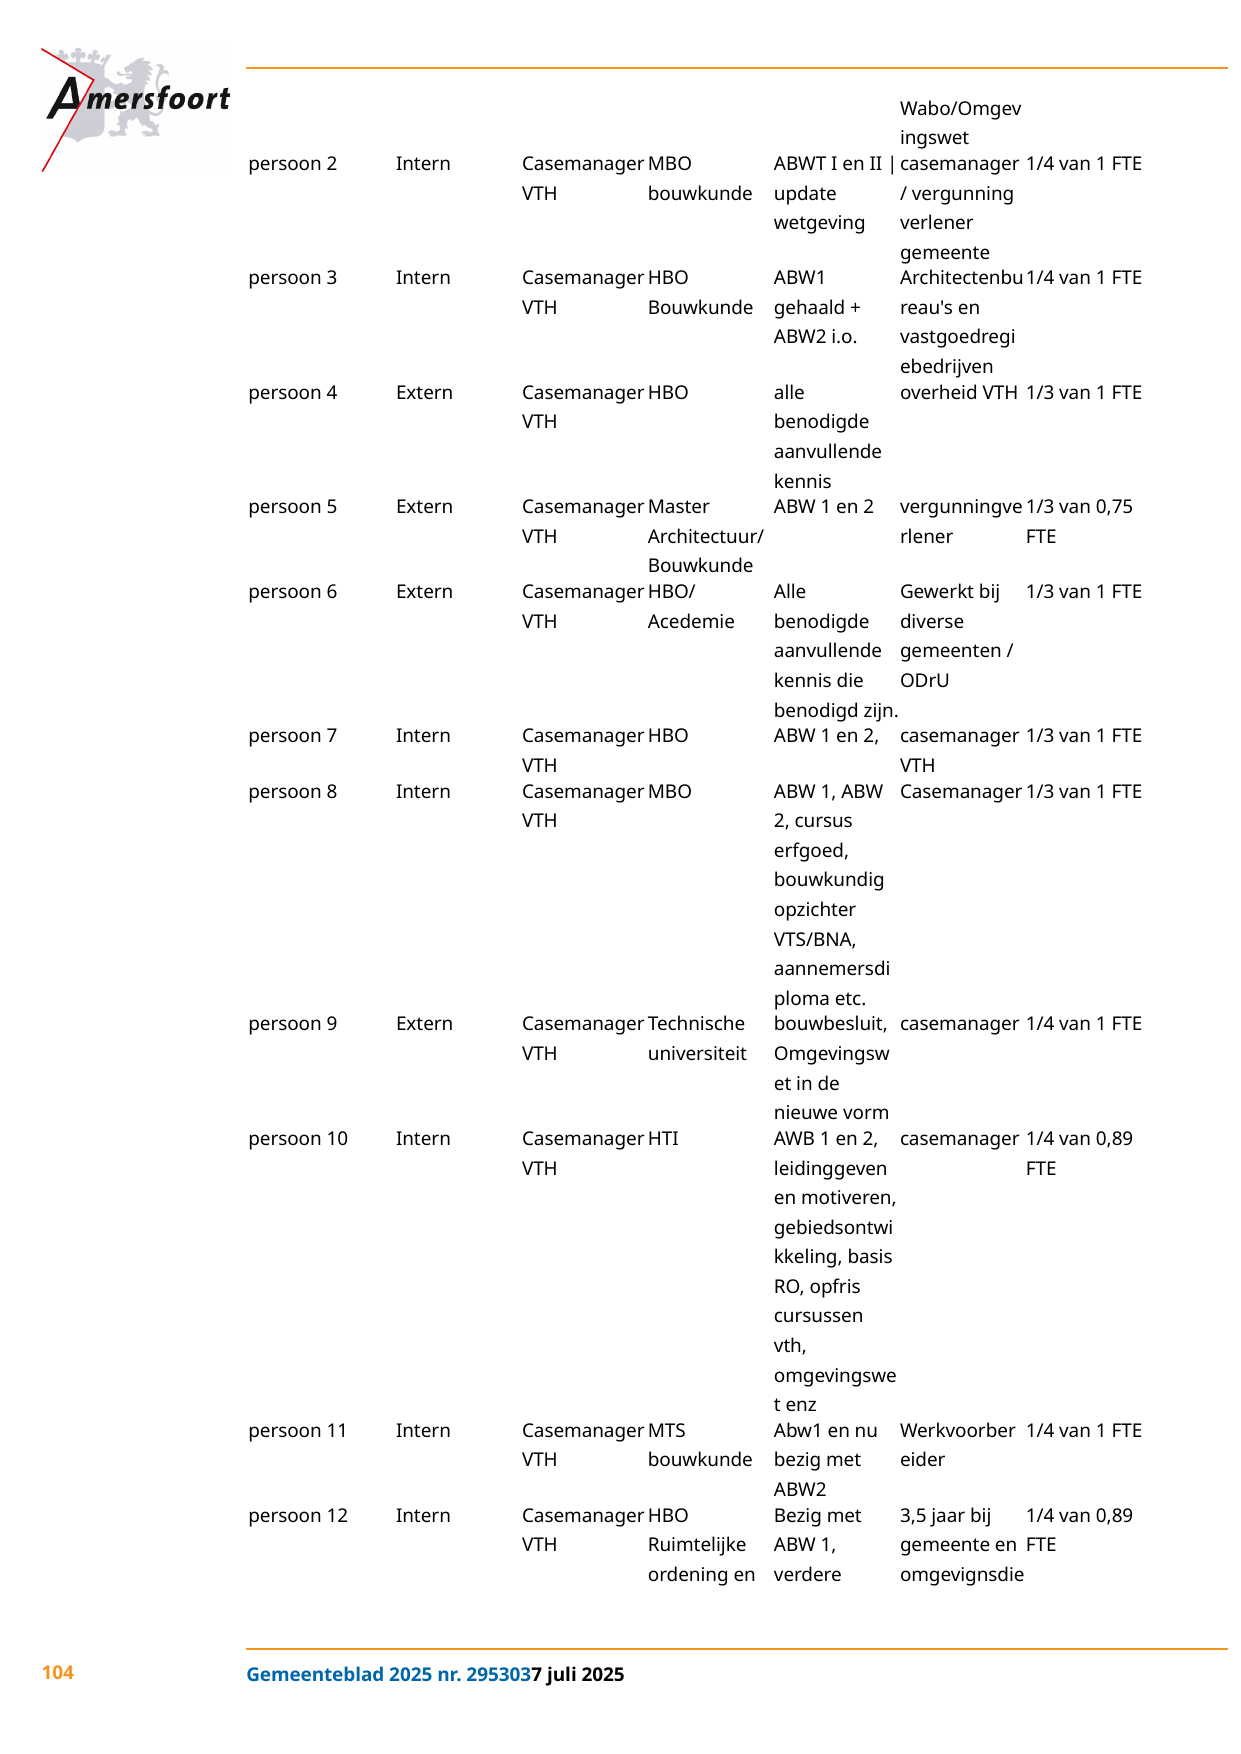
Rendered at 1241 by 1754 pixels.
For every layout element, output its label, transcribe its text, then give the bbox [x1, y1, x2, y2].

table_cell 1/3 van 0,75 FTE [1026, 494, 1152, 578]
table_cell persoon 9 [248, 1011, 396, 1125]
table_cell 1/3 van 1 FTE [1026, 579, 1152, 722]
table_cell 1/4 van 0,89 FTE [1026, 1125, 1152, 1417]
table_cell Casemanager VTH [522, 265, 648, 379]
table_cell 1/4 van 1 FTE [1026, 1011, 1152, 1125]
table_cell Technische universiteit [648, 1011, 774, 1125]
table_cell ABW 1 en 2, [774, 723, 900, 778]
table_cell AWB 1 en 2, leidinggeven en motiveren, gebiedsontwikkeling, basis RO, opfris cursussen vth, omgevingswet enz [774, 1125, 900, 1417]
table_cell 1/3 van 1 FTE [1026, 379, 1152, 493]
table_cell Wabo/Omgevingswet [900, 95, 1026, 150]
table_cell Bezig met ABW 1, verdere [774, 1502, 900, 1587]
table_cell Abw1 en nu bezig met ABW2 [774, 1417, 900, 1502]
table_cell [522, 95, 648, 150]
table_cell persoon 7 [248, 723, 396, 778]
table_cell 1/4 van 1 FTE [1026, 265, 1152, 379]
table_cell Casemanager VTH [522, 778, 648, 1011]
table_cell ABW 1, ABW 2, cursus erfgoed, bouwkundig opzichter VTS/BNA, aannemersdiploma etc. [774, 778, 900, 1011]
picture [41, 47, 231, 172]
table_cell bouwbesluit, Omgevingswet in de nieuwe vorm [774, 1011, 900, 1125]
table_cell 3,5 jaar bij gemeente en omgevignsdie [900, 1502, 1026, 1587]
table_cell persoon 3 [248, 265, 396, 379]
table_cell Intern [396, 150, 522, 264]
table_cell 1/4 van 1 FTE [1026, 1417, 1152, 1502]
table_cell Intern [396, 778, 522, 1011]
table_cell HBO/Acedemie [648, 579, 774, 722]
table_cell HBO [648, 723, 774, 778]
table_cell Architectenbureau's en vastgoedregiebedrijven [900, 265, 1026, 379]
table_cell Casemanager VTH [522, 1502, 648, 1587]
table_cell Casemanager VTH [522, 1125, 648, 1417]
table_cell HBO Ruimtelijke ordening en [648, 1502, 774, 1587]
table_cell MTS bouwkunde [648, 1417, 774, 1502]
table_cell vergunningverlener [900, 494, 1026, 578]
table_cell 1/4 van 0,89 FTE [1026, 1502, 1152, 1587]
table_cell Extern [396, 579, 522, 722]
table_cell Extern [396, 494, 522, 578]
table_cell Master Architectuur/Bouwkunde [648, 494, 774, 578]
table_cell persoon 4 [248, 379, 396, 493]
table_cell Alle benodigde aanvullende kennis die benodigd zijn. [774, 579, 900, 722]
table_cell Werkvoorbereider [900, 1417, 1026, 1502]
table_cell persoon 11 [248, 1417, 396, 1502]
table_cell casemanager [900, 1125, 1026, 1417]
table_cell [774, 95, 900, 150]
table_cell persoon 8 [248, 778, 396, 1011]
table_cell overheid VTH [900, 379, 1026, 493]
table_cell alle benodigde aanvullende kennis [774, 379, 900, 493]
table_cell ABW 1 en 2 [774, 494, 900, 578]
table_cell HTI [648, 1125, 774, 1417]
table_cell casemanager [900, 1011, 1026, 1125]
table_cell persoon 6 [248, 579, 396, 722]
table_cell Gewerkt bij diverse gemeenten / ODrU [900, 579, 1026, 722]
table_cell Casemanager VTH [522, 1417, 648, 1502]
table_cell Casemanager VTH [522, 150, 648, 264]
table_cell Intern [396, 265, 522, 379]
table_cell 1/3 van 1 FTE [1026, 723, 1152, 778]
table_cell casemanager / vergunning verlener gemeente [900, 150, 1026, 264]
table_cell Intern [396, 1502, 522, 1587]
table_cell Intern [396, 723, 522, 778]
table_cell Casemanager VTH [522, 579, 648, 722]
table_cell persoon 2 [248, 150, 396, 264]
table_cell ABW1 gehaald + ABW2 i.o. [774, 265, 900, 379]
table_cell Casemanager VTH [522, 723, 648, 778]
table_cell [248, 95, 396, 150]
table_cell casemanager VTH [900, 723, 1026, 778]
table_cell HBO [648, 379, 774, 493]
table_cell persoon 12 [248, 1502, 396, 1587]
table_cell persoon 10 [248, 1125, 396, 1417]
table_cell 1/4 van 1 FTE [1026, 150, 1152, 264]
table_cell Extern [396, 1011, 522, 1125]
table_cell Casemanager VTH [522, 1011, 648, 1125]
table_cell [396, 95, 522, 150]
table_cell Casemanager [900, 778, 1026, 1011]
table_cell ABWT I en II | update wetgeving [774, 150, 900, 264]
table_cell MBO [648, 778, 774, 1011]
table_cell Casemanager VTH [522, 494, 648, 578]
table_cell [648, 95, 774, 150]
table_cell persoon 5 [248, 494, 396, 578]
table_cell 1/3 van 1 FTE [1026, 778, 1152, 1011]
table_cell HBO Bouwkunde [648, 265, 774, 379]
table_cell MBO bouwkunde [648, 150, 774, 264]
table_cell Intern [396, 1417, 522, 1502]
table_cell Casemanager VTH [522, 379, 648, 493]
table_cell Extern [396, 379, 522, 493]
table_cell Intern [396, 1125, 522, 1417]
table_cell [1026, 95, 1152, 150]
